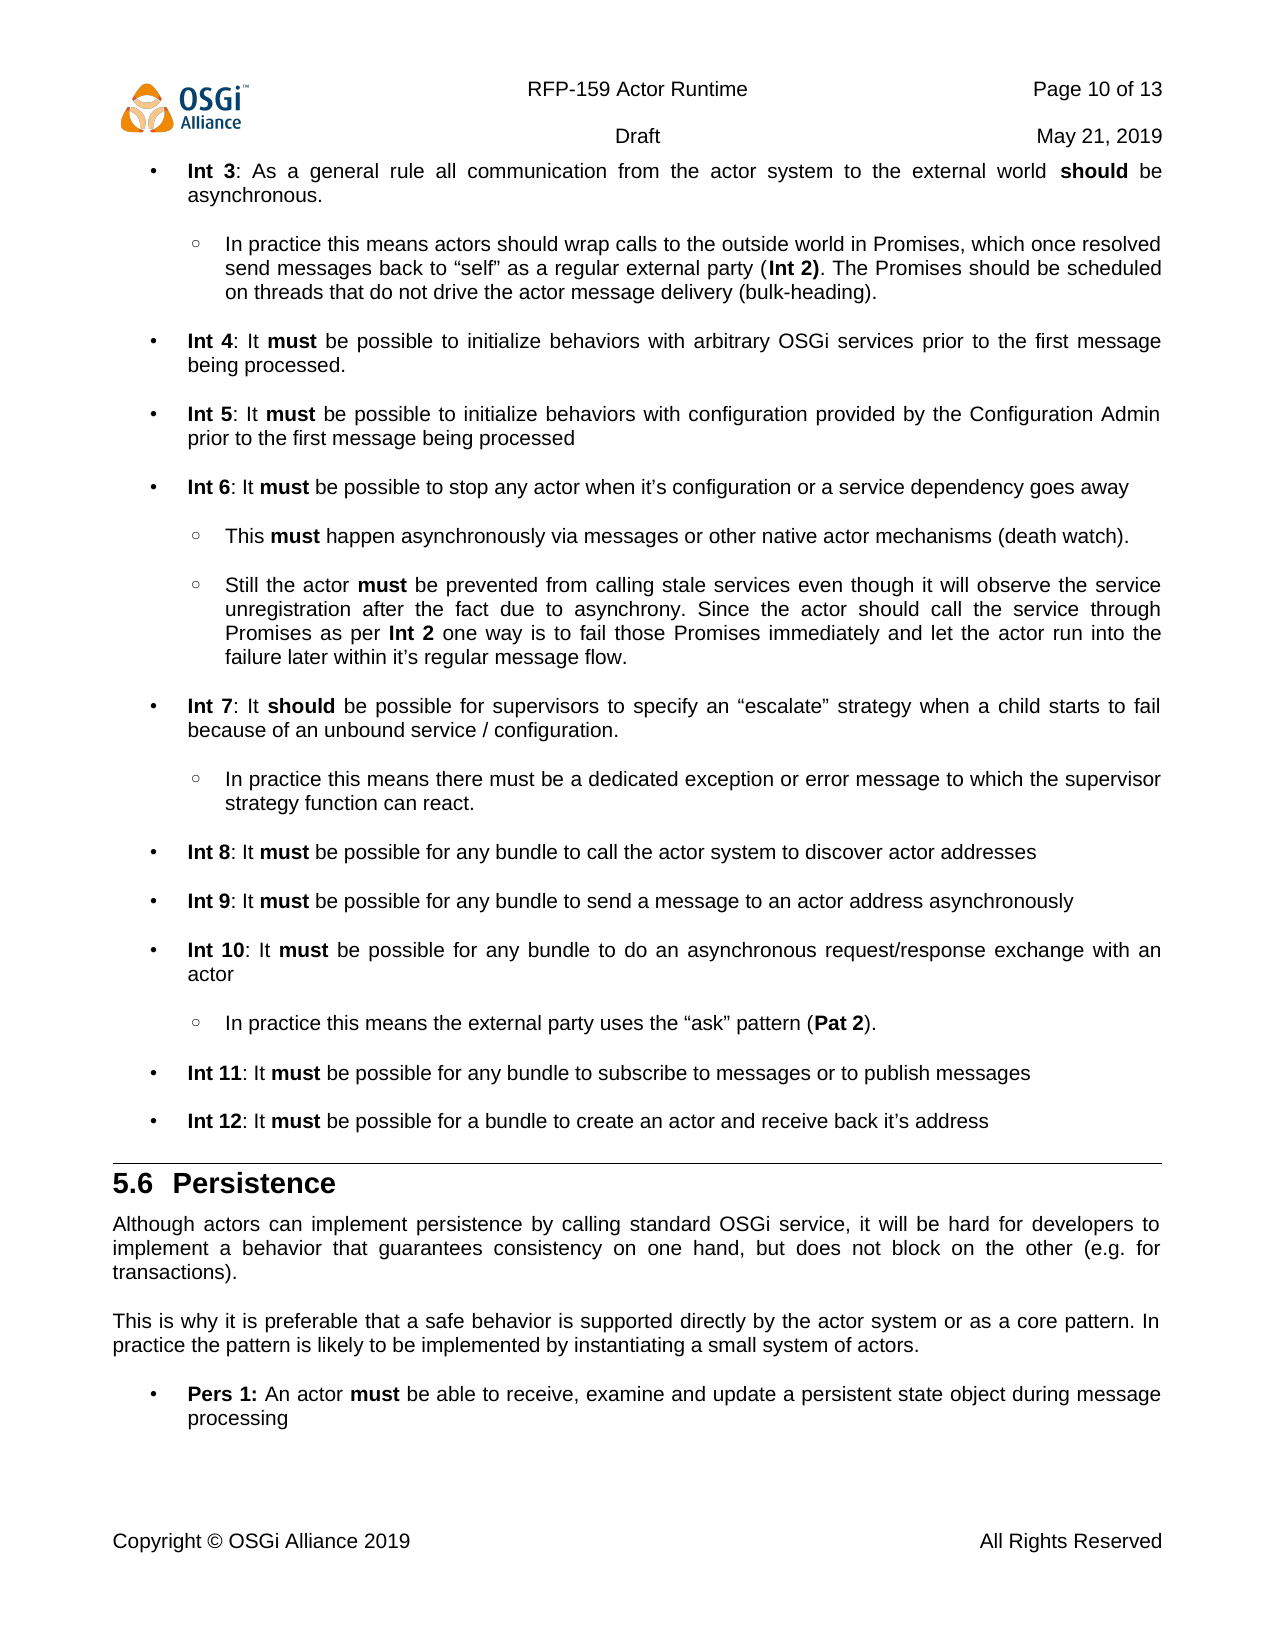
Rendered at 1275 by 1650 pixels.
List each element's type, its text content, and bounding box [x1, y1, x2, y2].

picture [113, 76, 257, 140]
list In practice this means there must be a dedicated exception or error message to which the supervisor strategy function can react. [187, 767, 1162, 815]
list Int 11: It must be possible for any bundle to subscribe to messages or to publish messages [150, 1060, 1162, 1084]
list Int 8: It must be possible for any bundle to call the actor system to discover actor addresses [150, 840, 1162, 864]
list Int 4: It must be possible to initialize behaviors with arbitrary OSGi services prior to the first message being processed. [150, 329, 1162, 377]
list Int 6: It must be possible to stop any actor when it’s configuration or a service dependency goes away [150, 475, 1162, 499]
list Still the actor must be prevented from calling stale services even though it will observe the service unregistration after the fact due to asynchrony. Since the actor should call the service through Promises as per Int 2 one way is to fail those Promises immediately and let the actor run into the failure later within it’s regular message flow. [187, 573, 1162, 669]
list In practice this means the external party uses the “ask” pattern (Pat 2). [187, 1011, 1162, 1035]
list Int 3: As a general rule all communication from the actor system to the external world should be asynchronous. [150, 159, 1162, 207]
list Int 5: It must be possible to initialize behaviors with configuration provided by the Configuration Admin prior to the first message being processed [150, 402, 1162, 450]
text Although actors can implement persistence by calling standard OSGi service, it will be hard for developers to implement a behavior that guarantees consistency on one hand, but does not block on the other (e.g. for transactions). [112, 1212, 1162, 1284]
list Int 7: It should be possible for supervisors to specify an “escalate” strategy when a child starts to fail because of an unbound service / configuration. [150, 694, 1162, 742]
list Int 12: It must be possible for a bundle to create an actor and receive back it’s address [150, 1109, 1162, 1133]
list Int 9: It must be possible for any bundle to send a message to an actor address asynchronously [150, 889, 1162, 913]
list This must happen asynchronously via messages or other native actor mechanisms (death watch). [187, 524, 1162, 548]
list Int 10: It must be possible for any bundle to do an asynchronous request/response exchange with an actor [150, 938, 1162, 986]
list In practice this means actors should wrap calls to the outside world in Promises, which once resolved send messages back to “self” as a regular external party (Int 2). The Promises should be scheduled on threads that do not drive the actor message delivery (bulk-heading). [187, 232, 1162, 304]
subtitle Persistence [112, 1164, 1162, 1199]
list Pers 1: An actor must be able to receive, examine and update a persistent state object during message processing [150, 1382, 1162, 1429]
text This is why it is preferable that a safe behavior is supported directly by the actor system or as a core pattern. In practice the pattern is likely to be implemented by instantiating a small system of actors. [112, 1309, 1162, 1357]
